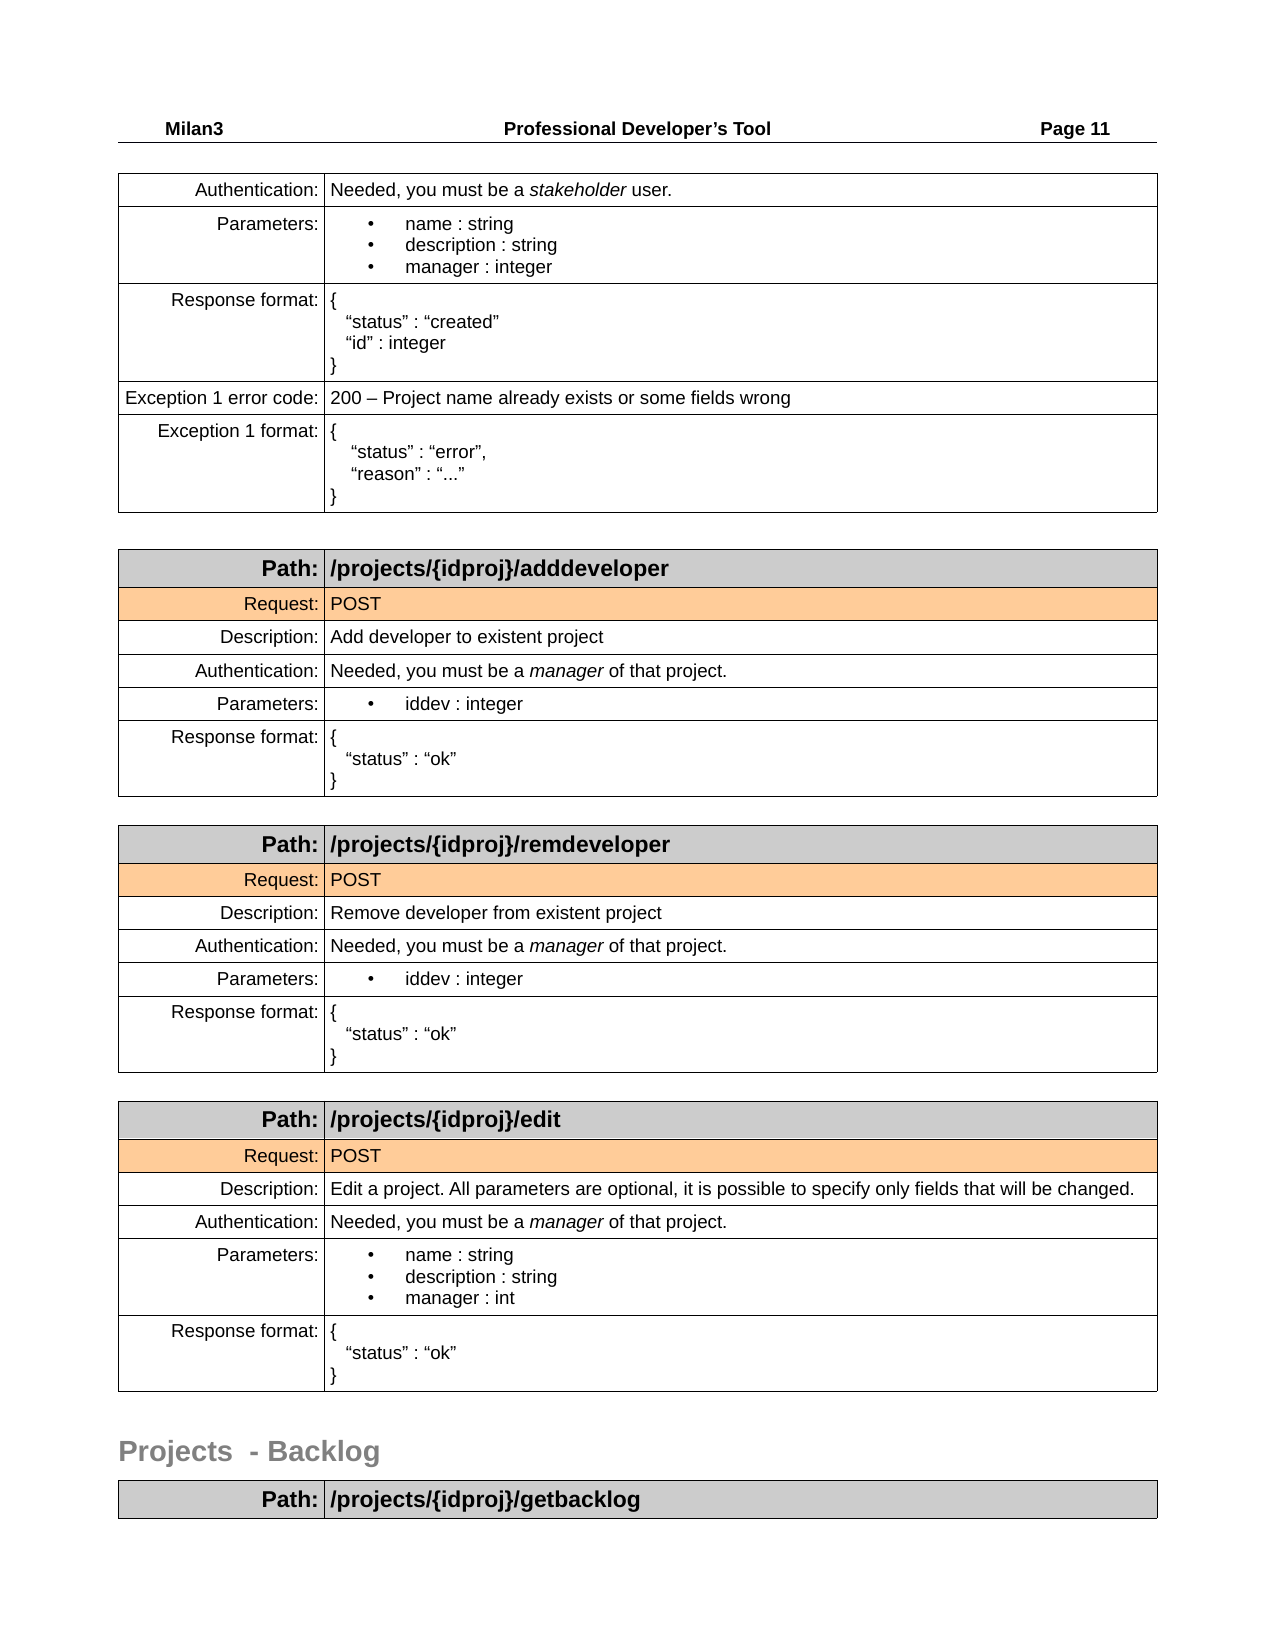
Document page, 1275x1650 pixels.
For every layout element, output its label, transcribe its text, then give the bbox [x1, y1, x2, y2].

table_cell Parameters: [119, 207, 324, 283]
table_header /projects/{idproj}/remdeveloper [325, 826, 1157, 863]
table_cell Needed, you must be a manager of that project. [325, 655, 1157, 687]
subtitle Projects - Backlog [118, 1434, 1157, 1468]
table_header Path: [119, 550, 324, 587]
table_cell iddev : integer [325, 963, 1157, 996]
table_cell Needed, you must be a stakeholder user. [325, 174, 1157, 206]
table_cell Authentication: [119, 174, 324, 206]
table_header /projects/{idproj}/edit [325, 1102, 1157, 1138]
table_cell Parameters: [119, 963, 324, 996]
table_cell Request: [119, 1140, 324, 1172]
table_cell Description: [119, 621, 324, 653]
table_cell Response format: [119, 721, 324, 796]
table_header Path: [119, 1481, 324, 1518]
table_cell { “status” : “ok” } [325, 1316, 1157, 1391]
table_cell Needed, you must be a manager of that project. [325, 930, 1157, 962]
table_cell POST [325, 1140, 1157, 1172]
table_cell 200 – Project name already exists or some fields wrong [325, 382, 1157, 414]
table_cell Needed, you must be a manager of that project. [325, 1206, 1157, 1238]
table_cell Remove developer from existent project [325, 897, 1157, 929]
table_cell Authentication: [119, 1206, 324, 1238]
table_cell Description: [119, 897, 324, 929]
table_cell POST [325, 588, 1157, 620]
table_cell Exception 1 error code: [119, 382, 324, 414]
table_cell Parameters: [119, 1239, 324, 1314]
table_header /projects/{idproj}/getbacklog [325, 1481, 1157, 1518]
table_cell name : string description : string manager : int [325, 1239, 1157, 1314]
table_cell Authentication: [119, 655, 324, 687]
table_header Path: [119, 826, 324, 863]
table_cell Request: [119, 588, 324, 620]
table_cell Add developer to existent project [325, 621, 1157, 653]
table_cell Parameters: [119, 688, 324, 720]
table_cell iddev : integer [325, 688, 1157, 720]
table_cell POST [325, 864, 1157, 896]
table_cell Response format: [119, 1316, 324, 1391]
table_cell Edit a project. All parameters are optional, it is possible to specify only fields that will be changed. [325, 1173, 1157, 1205]
table_cell { “status” : “ok” } [325, 997, 1157, 1072]
table_cell { “status” : “ok” } [325, 721, 1157, 796]
table_cell name : string description : string manager : integer [325, 207, 1157, 283]
table_cell Authentication: [119, 930, 324, 962]
table_cell Response format: [119, 284, 324, 381]
table_cell { “status” : “created” “id” : integer } [325, 284, 1157, 381]
table_header /projects/{idproj}/adddeveloper [325, 550, 1157, 587]
table_header Path: [119, 1102, 324, 1138]
table_cell Description: [119, 1173, 324, 1205]
table_cell Exception 1 format: [119, 415, 324, 512]
table_cell Response format: [119, 997, 324, 1072]
table_cell Request: [119, 864, 324, 896]
table_cell { “status” : “error”, “reason” : “...” } [325, 415, 1157, 512]
